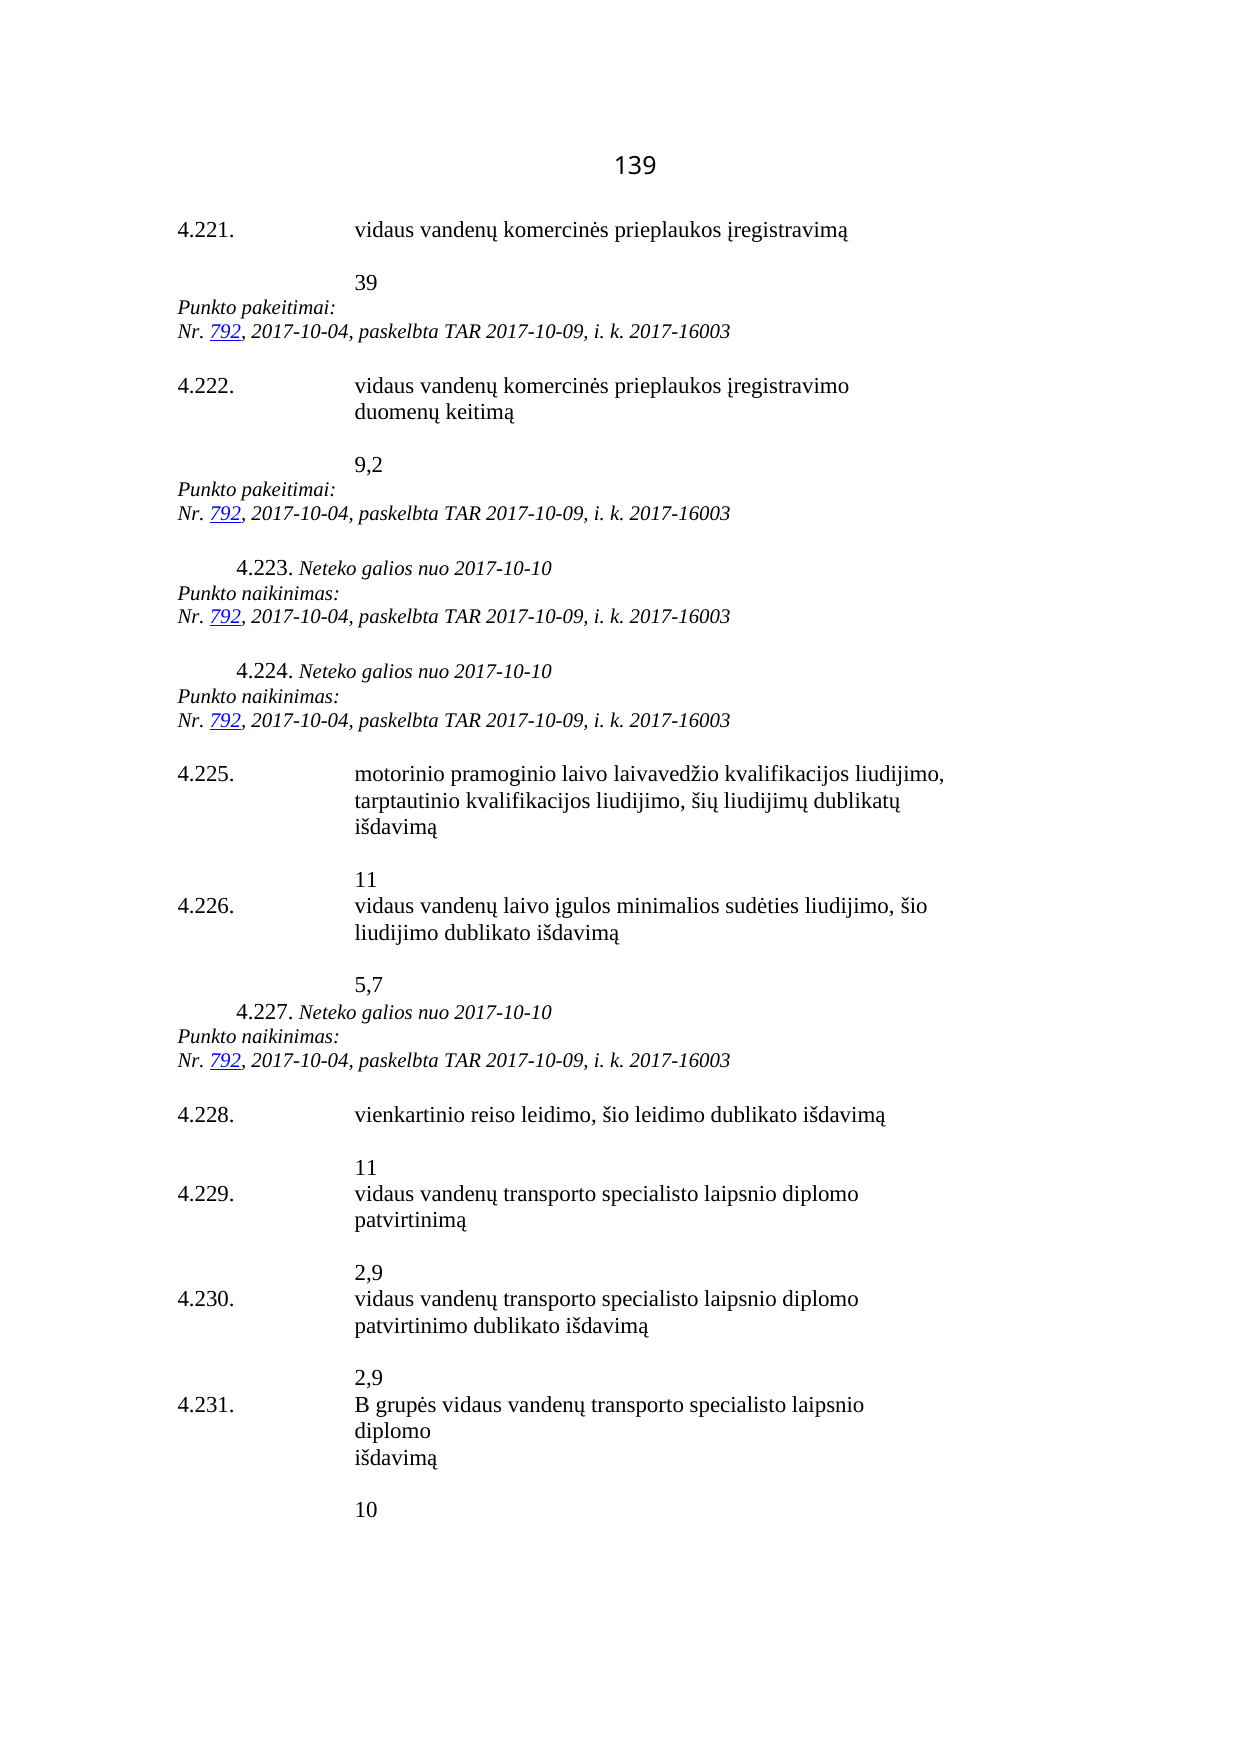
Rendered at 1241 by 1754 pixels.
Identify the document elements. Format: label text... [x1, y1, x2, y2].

text patvirtinimą 2,9 [354, 1206, 945, 1285]
text Nr. 792, 2017-10-04, paskelbta TAR 2017-10-09, i. k. 2017-16003 [177, 604, 1093, 628]
text liudijimo dublikato išdavimą 5,7 [354, 919, 945, 998]
text tarptautinio kvalifikacijos liudijimo, šių liudijimų dublikatų [354, 787, 945, 813]
text Nr. 792, 2017-10-04, paskelbta TAR 2017-10-09, i. k. 2017-16003 [177, 708, 1093, 732]
text 4.227. Neteko galios nuo 2017-10-10 [177, 998, 1093, 1024]
text 4.223. Neteko galios nuo 2017-10-10 [177, 554, 1093, 580]
text 4.225. motorinio pramoginio laivo laivavedžio kvalifikacijos liudijimo, [177, 761, 945, 787]
text 4.228. vienkartinio reiso leidimo, šio leidimo dublikato išdavimą 11 [177, 1101, 945, 1180]
text išdavimą 11 [354, 813, 945, 892]
text Punkto pakeitimai: [177, 477, 1093, 501]
text Nr. 792, 2017-10-04, paskelbta TAR 2017-10-09, i. k. 2017-16003 [177, 501, 1093, 525]
text duomenų keitimą 9,2 [354, 398, 945, 477]
text 4.229. vidaus vandenų transporto specialisto laipsnio diplomo [177, 1180, 945, 1206]
text 4.230. vidaus vandenų transporto specialisto laipsnio diplomo [177, 1285, 945, 1312]
text 4.222. vidaus vandenų komercinės prieplaukos įregistravimo [177, 372, 945, 398]
text 4.221. vidaus vandenų komercinės prieplaukos įregistravimą 39 [177, 216, 945, 295]
text Punkto pakeitimai: [177, 295, 1093, 319]
text Nr. 792, 2017-10-04, paskelbta TAR 2017-10-09, i. k. 2017-16003 [177, 319, 1093, 343]
text Punkto naikinimas: [177, 1024, 1093, 1048]
text 4.231. B grupės vidaus vandenų transporto specialisto laipsnio diplomo [177, 1391, 945, 1443]
text patvirtinimo dublikato išdavimą 2,9 [354, 1312, 945, 1391]
text 4.226. vidaus vandenų laivo įgulos minimalios sudėties liudijimo, šio [177, 892, 945, 919]
text Punkto naikinimas: [177, 684, 1093, 708]
text išdavimą 10 [354, 1443, 945, 1523]
text Punkto naikinimas: [177, 580, 1093, 604]
text 4.224. Neteko galios nuo 2017-10-10 [177, 657, 1093, 684]
text Nr. 792, 2017-10-04, paskelbta TAR 2017-10-09, i. k. 2017-16003 [177, 1048, 1093, 1072]
